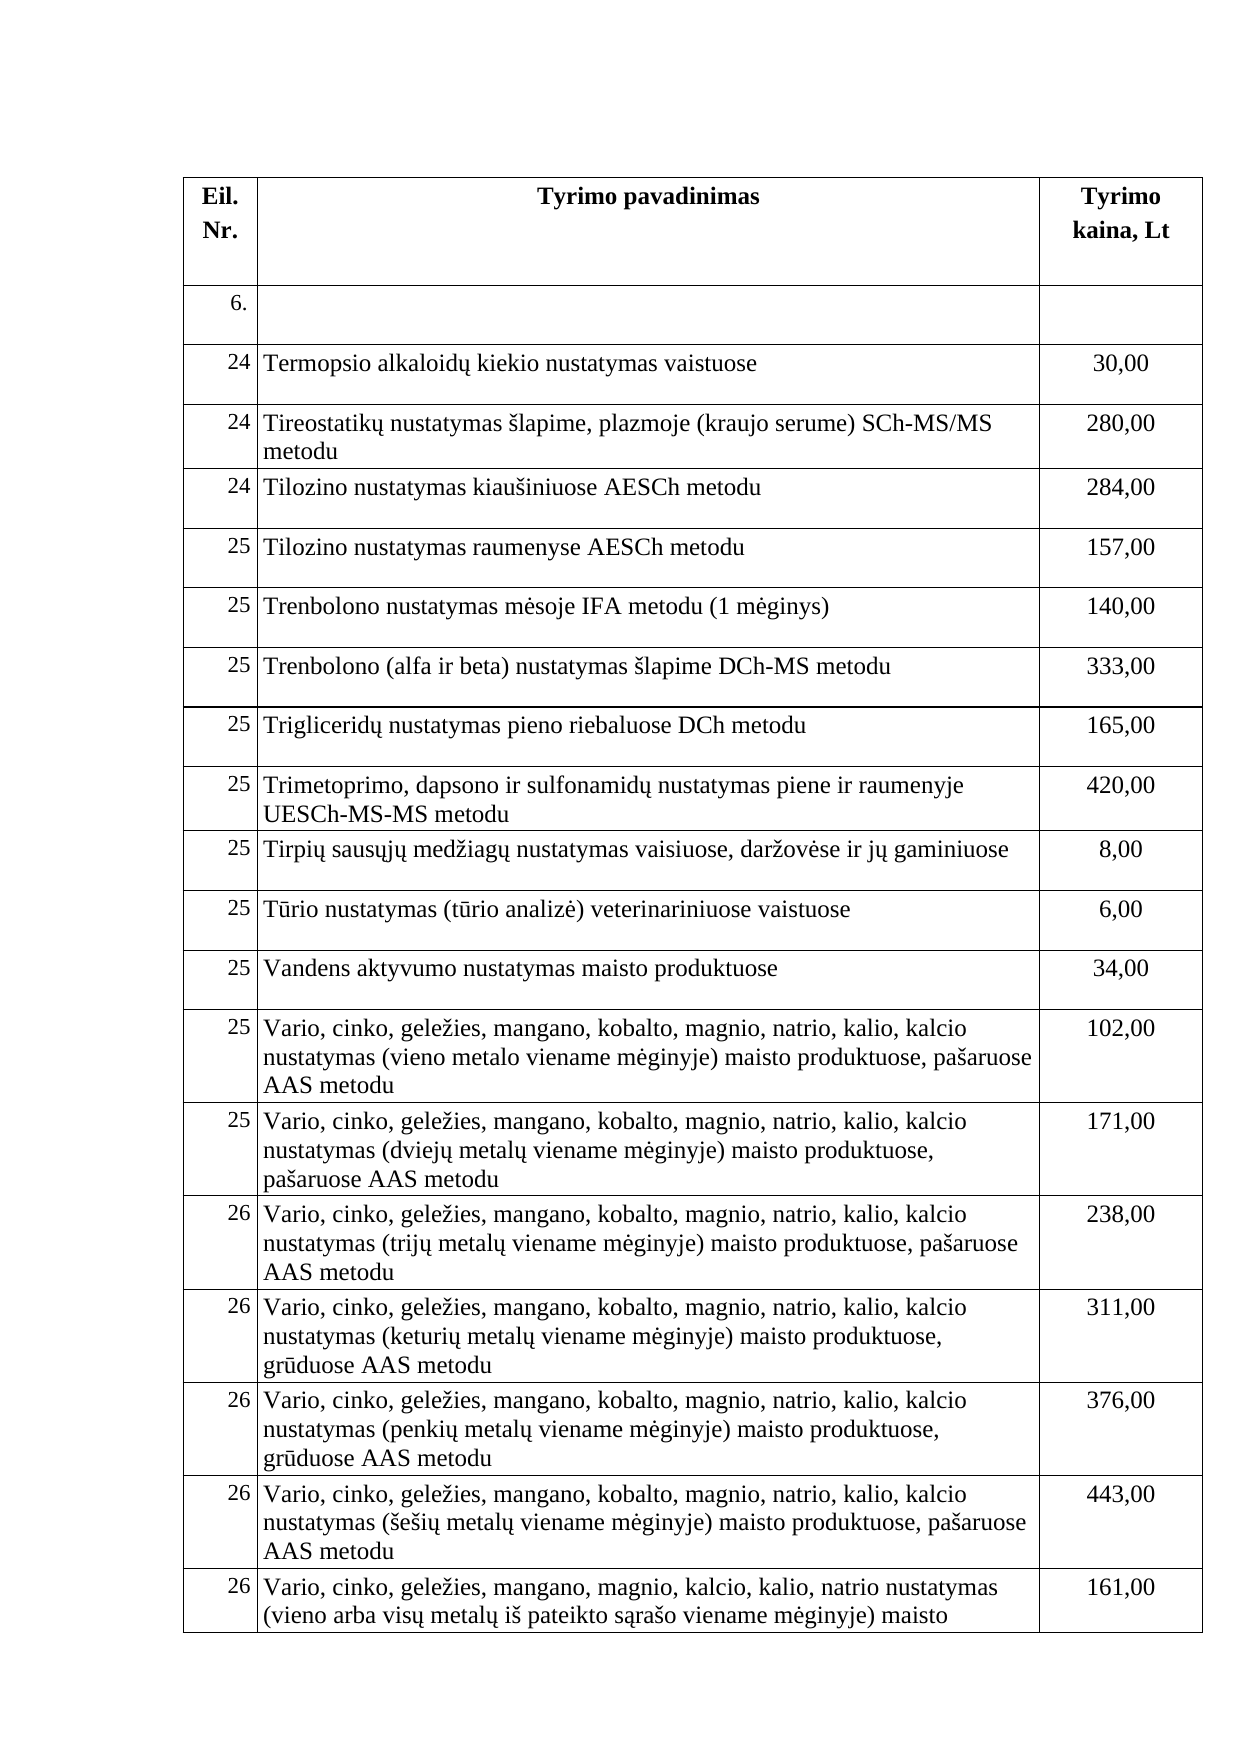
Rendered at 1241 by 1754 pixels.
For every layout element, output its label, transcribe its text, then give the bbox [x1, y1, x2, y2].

table_cell 262. [184, 1383, 257, 1475]
table_cell Vario, cinko, geležies, mangano, kobalto, magnio, natrio, kalio, kalcio nustatymas (keturių metalų viename mėginyje) maisto produktuose, grūduose AAS metodu [258, 1290, 1039, 1382]
table_cell 284,00 [1040, 469, 1202, 528]
table_cell 102,00 [1040, 1010, 1202, 1102]
table_cell [1040, 286, 1202, 344]
table_cell 376,00 [1040, 1383, 1202, 1475]
table_header Eil. Nr. [184, 178, 257, 284]
table_cell Trimetoprimo, dapsono ir sulfonamidų nustatymas piene ir raumenyje UESCh-MS-MS metodu [258, 767, 1039, 830]
table_cell Tirpių sausųjų medžiagų nustatymas vaisiuose, daržovėse ir jų gaminiuose [258, 831, 1039, 890]
table_cell 420,00 [1040, 767, 1202, 830]
table_cell 249. [184, 469, 257, 528]
table_cell Vandens aktyvumo nustatymas maisto produktuose [258, 951, 1039, 1009]
table_cell 443,00 [1040, 1476, 1202, 1568]
table_cell Trenbolono (alfa ir beta) nustatymas šlapime DCh-MS metodu [258, 648, 1039, 706]
table_cell 6. [184, 286, 257, 344]
table_cell 6,00 [1040, 891, 1202, 949]
table_cell 253. [184, 708, 257, 766]
table_cell 157,00 [1040, 529, 1202, 587]
table_cell 256. [184, 891, 257, 949]
table_cell 333,00 [1040, 648, 1202, 706]
table_cell 8,00 [1040, 831, 1202, 890]
table_cell 252. [184, 648, 257, 706]
table_cell Vario, cinko, geležies, mangano, kobalto, magnio, natrio, kalio, kalcio nustatymas (dviejų metalų viename mėginyje) maisto produktuose, pašaruose AAS metodu [258, 1103, 1039, 1195]
table_cell Trenbolono nustatymas mėsoje IFA metodu (1 mėginys) [258, 588, 1039, 647]
table_cell Tilozino nustatymas kiaušiniuose AESCh metodu [258, 469, 1039, 528]
table_cell Termopsio alkaloidų kiekio nustatymas vaistuose [258, 345, 1039, 404]
table_cell 280,00 [1040, 405, 1202, 468]
table_cell 165,00 [1040, 708, 1202, 766]
table_cell 247. [184, 345, 257, 404]
table_header Tyrimo kaina, Lt [1040, 178, 1202, 284]
table_cell 251. [184, 588, 257, 647]
table_cell Vario, cinko, geležies, mangano, magnio, kalcio, kalio, natrio nustatymas (vieno arba visų metalų iš pateikto sąrašo viename mėginyje) maisto [258, 1569, 1039, 1632]
table_cell Trigliceridų nustatymas pieno riebaluose DCh metodu [258, 708, 1039, 766]
table_cell 264. [184, 1569, 257, 1632]
table_cell 30,00 [1040, 345, 1202, 404]
table_cell Vario, cinko, geležies, mangano, kobalto, magnio, natrio, kalio, kalcio nustatymas (šešių metalų viename mėginyje) maisto produktuose, pašaruose AAS metodu [258, 1476, 1039, 1568]
table_cell 311,00 [1040, 1290, 1202, 1382]
table_cell Vario, cinko, geležies, mangano, kobalto, magnio, natrio, kalio, kalcio nustatymas (trijų metalų viename mėginyje) maisto produktuose, pašaruose AAS metodu [258, 1196, 1039, 1288]
table_cell Vario, cinko, geležies, mangano, kobalto, magnio, natrio, kalio, kalcio nustatymas (vieno metalo viename mėginyje) maisto produktuose, pašaruose AAS metodu [258, 1010, 1039, 1102]
table_cell 171,00 [1040, 1103, 1202, 1195]
table_cell 238,00 [1040, 1196, 1202, 1288]
table_cell 263. [184, 1476, 257, 1568]
table_cell 140,00 [1040, 588, 1202, 647]
table_cell 257. [184, 951, 257, 1009]
table_cell Tūrio nustatymas (tūrio analizė) veterinariniuose vaistuose [258, 891, 1039, 949]
table_cell 261. [184, 1290, 257, 1382]
table_cell Vario, cinko, geležies, mangano, kobalto, magnio, natrio, kalio, kalcio nustatymas (penkių metalų viename mėginyje) maisto produktuose, grūduose AAS metodu [258, 1383, 1039, 1475]
table_header Tyrimo pavadinimas [258, 178, 1039, 284]
table_cell 161,00 [1040, 1569, 1202, 1632]
table_cell 34,00 [1040, 951, 1202, 1009]
table_cell Tireostatikų nustatymas šlapime, plazmoje (kraujo serume) SCh-MS/MS metodu [258, 405, 1039, 468]
table_cell 259. [184, 1103, 257, 1195]
table_cell Tilozino nustatymas raumenyse AESCh metodu [258, 529, 1039, 587]
table_cell 260. [184, 1196, 257, 1288]
table_cell 250. [184, 529, 257, 587]
table_cell [258, 286, 1039, 344]
table_cell 254. [184, 767, 257, 830]
table_cell 258. [184, 1010, 257, 1102]
table_cell 248. [184, 405, 257, 468]
table_cell 255. [184, 831, 257, 890]
